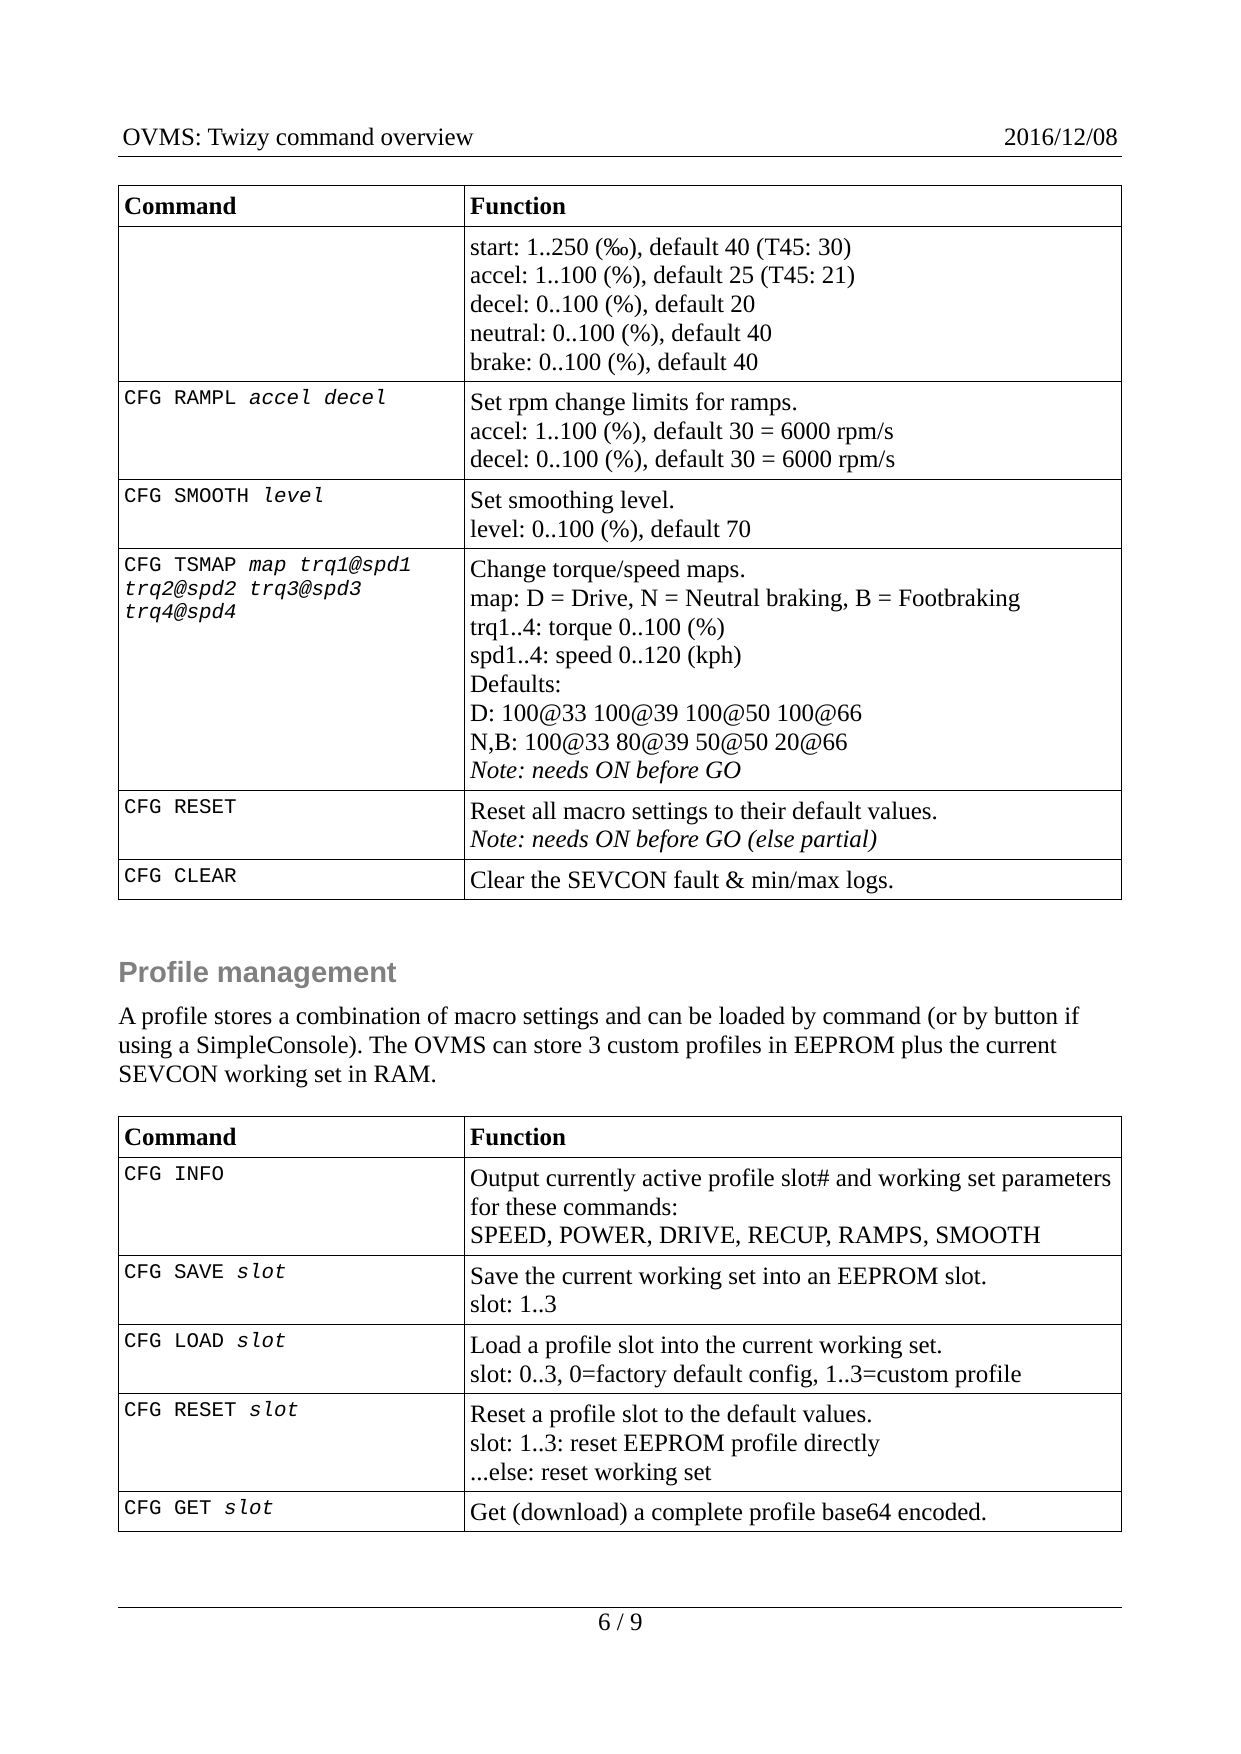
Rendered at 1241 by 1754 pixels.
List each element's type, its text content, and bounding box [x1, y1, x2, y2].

table_cell CFG RAMPL accel decel [119, 382, 464, 479]
table_cell Save the current working set into an EEPROM slot. slot: 1..3 [465, 1256, 1121, 1324]
table_cell Load a profile slot into the current working set. slot: 0..3, 0=factory default config, 1..3=custom profile [465, 1325, 1121, 1393]
table_cell Output currently active profile slot# and working set parameters for these commands: SPEED, POWER, DRIVE, RECUP, RAMPS, SMOOTH [465, 1158, 1121, 1255]
table_cell Reset a profile slot to the default values. slot: 1..3: reset EEPROM profile directly ...else: reset working set [465, 1394, 1121, 1491]
table_cell Get (download) a complete profile base64 encoded. [465, 1492, 1121, 1531]
table_cell CFG INFO [119, 1158, 464, 1255]
table_cell CFG RESET slot [119, 1394, 464, 1491]
table_header Command [119, 186, 464, 226]
table_cell start: 1..250 (‰), default 40 (T45: 30) accel: 1..100 (%), default 25 (T45: 21) decel: 0..100 (%), default 20 neutral: 0..100 (%), default 40 brake: 0..100 (%), default 40 [465, 227, 1121, 381]
table_header Command [119, 1117, 464, 1157]
table_cell CFG RESET [119, 791, 464, 859]
text A profile stores a combination of macro settings and can be loaded by command (or by button if using a SimpleConsole). The OVMS can store 3 custom profiles in EEPROM plus the current SEVCON working set in RAM. [118, 1001, 1122, 1088]
table_cell CFG SMOOTH level [119, 480, 464, 548]
table_header Function [465, 186, 1121, 226]
table_cell [119, 227, 464, 381]
table_cell Set rpm change limits for ramps. accel: 1..100 (%), default 30 = 6000 rpm/s decel: 0..100 (%), default 30 = 6000 rpm/s [465, 382, 1121, 479]
table_cell Reset all macro settings to their default values. Note: needs ON before GO (else partial) [465, 791, 1121, 859]
table_cell CFG CLEAR [119, 860, 464, 899]
table_cell CFG GET slot [119, 1492, 464, 1531]
table_cell Set smoothing level. level: 0..100 (%), default 70 [465, 480, 1121, 548]
table_cell Clear the SEVCON fault & min/max logs. [465, 860, 1121, 899]
table_cell Change torque/speed maps. map: D = Drive, N = Neutral braking, B = Footbraking trq1..4: torque 0..100 (%) spd1..4: speed 0..120 (kph) Defaults: D: 100@33 100@39 100@50 100@66 N,B: 100@33 80@39 50@50 20@66 Note: needs ON before GO [465, 549, 1121, 790]
table_cell CFG SAVE slot [119, 1256, 464, 1324]
table_header Function [465, 1117, 1121, 1157]
subtitle Profile management [118, 955, 1122, 989]
table_cell CFG TSMAP map trq1@spd1 trq2@spd2 trq3@spd3 trq4@spd4 [119, 549, 464, 790]
table_cell CFG LOAD slot [119, 1325, 464, 1393]
